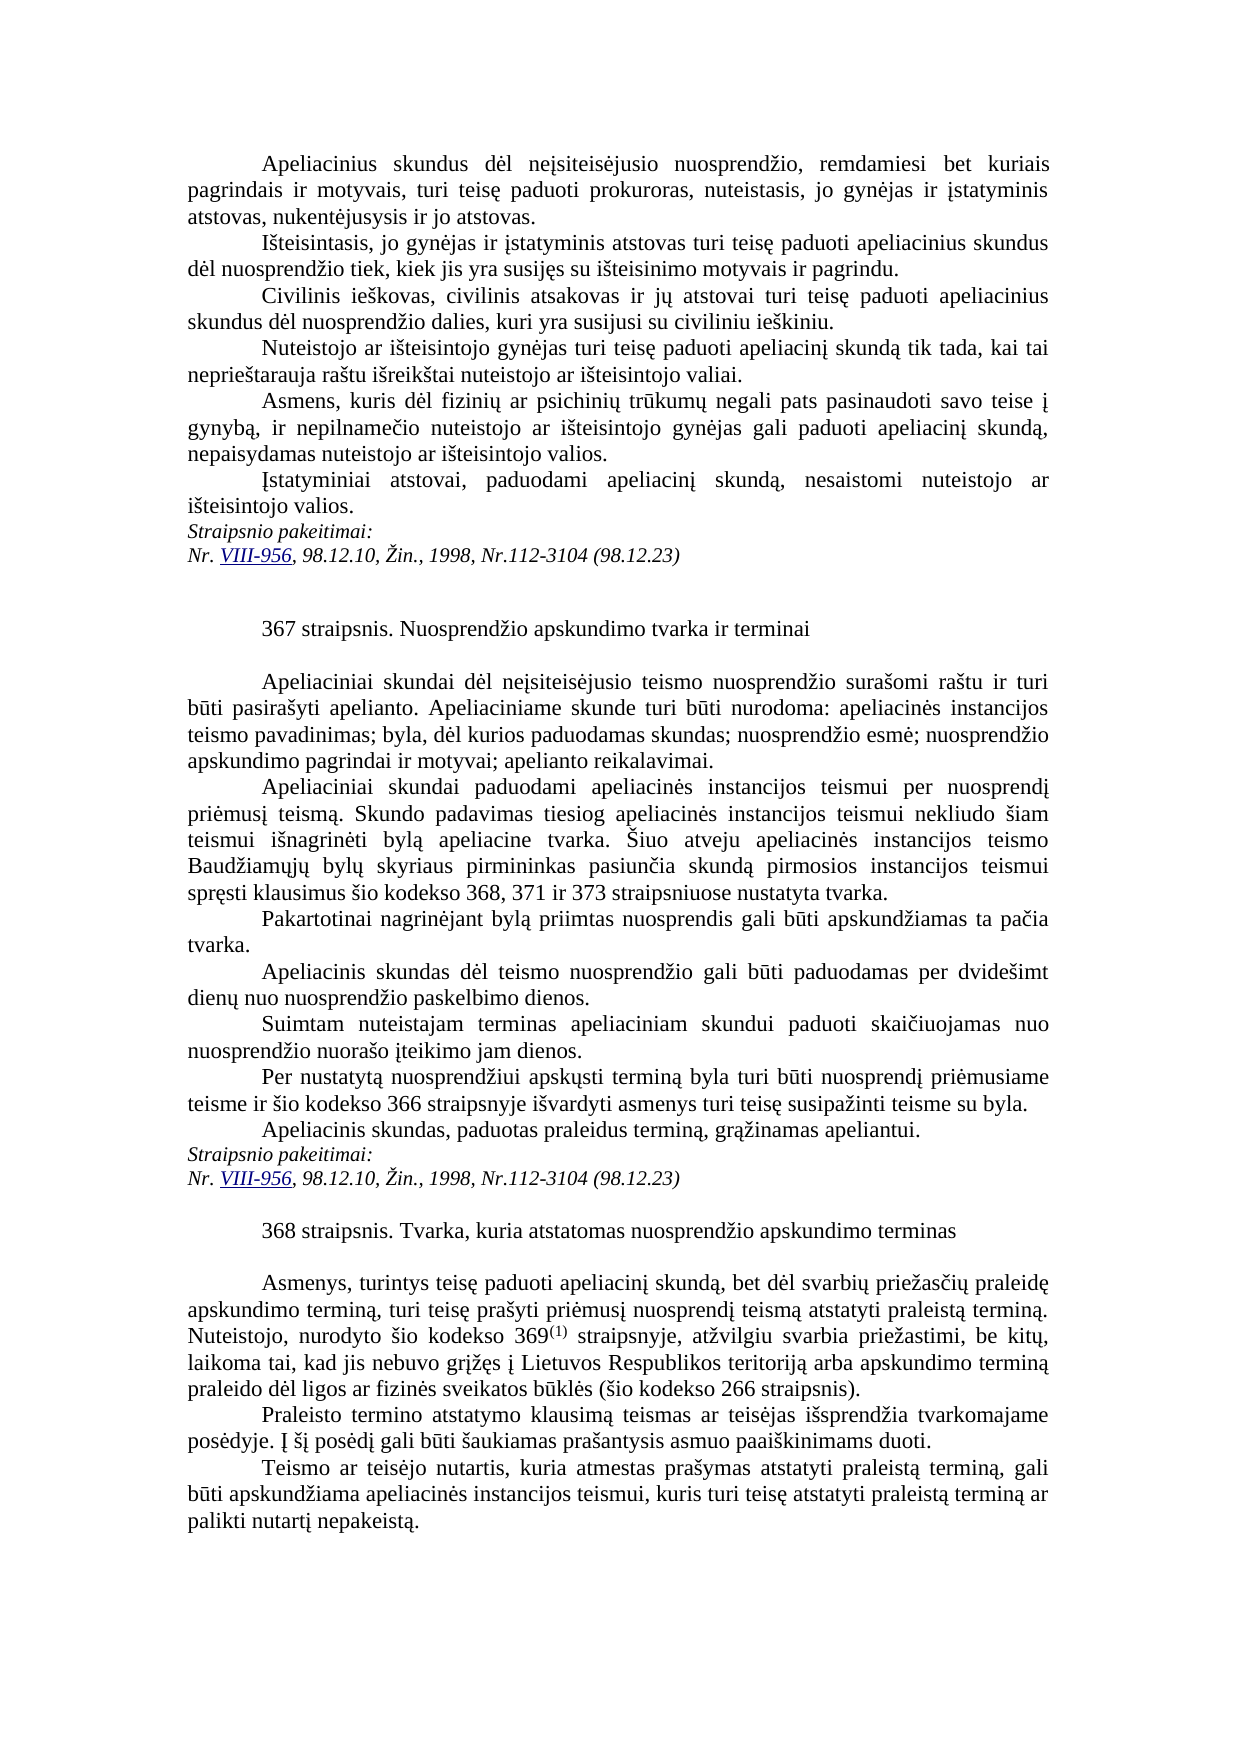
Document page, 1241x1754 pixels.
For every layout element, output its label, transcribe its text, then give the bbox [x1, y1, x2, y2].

text Apeliacinis skundas dėl teismo nuosprendžio gali būti paduodamas per dvidešimt dienų nuo nuosprendžio paskelbimo dienos. [187, 958, 1050, 1011]
text 368 straipsnis. Tvarka, kuria atstatomas nuosprendžio apskundimo terminas [187, 1217, 1050, 1243]
text Per nustatytą nuosprendžiui apskųsti terminą byla turi būti nuosprendį priėmusiame teisme ir šio kodekso 366 straipsnyje išvardyti asmenys turi teisę susipažinti teisme su byla. [187, 1063, 1050, 1116]
text Asmenys, turintys teisę paduoti apeliacinį skundą, bet dėl svarbių priežasčių praleidę apskundimo terminą, turi teisę prašyti priėmusį nuosprendį teismą atstatyti praleistą terminą. Nuteistojo, nurodyto šio kodekso 369(1) straipsnyje, atžvilgiu svarbia priežastimi, be kitų, laikoma tai, kad jis nebuvo grįžęs į Lietuvos Respublikos teritoriją arba apskundimo terminą praleido dėl ligos ar fizinės sveikatos būklės (šio kodekso 266 straipsnis). [187, 1269, 1050, 1401]
text Apeliacinius skundus dėl neįsiteisėjusio nuosprendžio, remdamiesi bet kuriais pagrindais ir motyvais, turi teisę paduoti prokuroras, nuteistasis, jo gynėjas ir įstatyminis atstovas, nukentėjusysis ir jo atstovas. [187, 150, 1050, 229]
text Straipsnio pakeitimai: [187, 519, 1050, 543]
text Nuteistojo ar išteisintojo gynėjas turi teisę paduoti apeliacinį skundą tik tada, kai tai neprieštarauja raštu išreikštai nuteistojo ar išteisintojo valiai. [187, 334, 1050, 387]
text Straipsnio pakeitimai: [187, 1142, 1050, 1166]
text Apeliaciniai skundai dėl neįsiteisėjusio teismo nuosprendžio surašomi raštu ir turi būti pasirašyti apelianto. Apeliaciniame skunde turi būti nurodoma: apeliacinės instancijos teismo pavadinimas; byla, dėl kurios paduodamas skundas; nuosprendžio esmė; nuosprendžio apskundimo pagrindai ir motyvai; apelianto reikalavimai. [187, 668, 1050, 773]
text Apeliacinis skundas, paduotas praleidus terminą, grąžinamas apeliantui. [187, 1116, 1050, 1142]
text Asmens, kuris dėl fizinių ar psichinių trūkumų negali pats pasinaudoti savo teise į gynybą, ir nepilnamečio nuteistojo ar išteisintojo gynėjas gali paduoti apeliacinį skundą, nepaisydamas nuteistojo ar išteisintojo valios. [187, 387, 1050, 466]
text Įstatyminiai atstovai, paduodami apeliacinį skundą, nesaistomi nuteistojo ar išteisintojo valios. [187, 466, 1050, 519]
text Išteisintasis, jo gynėjas ir įstatyminis atstovas turi teisę paduoti apeliacinius skundus dėl nuosprendžio tiek, kiek jis yra susijęs su išteisinimo motyvais ir pagrindu. [187, 229, 1050, 282]
text Civilinis ieškovas, civilinis atsakovas ir jų atstovai turi teisę paduoti apeliacinius skundus dėl nuosprendžio dalies, kuri yra susijusi su civiliniu ieškiniu. [187, 282, 1050, 334]
text Teismo ar teisėjo nutartis, kuria atmestas prašymas atstatyti praleistą terminą, gali būti apskundžiama apeliacinės instancijos teismui, kuris turi teisę atstatyti praleistą terminą ar palikti nutartį nepakeistą. [187, 1454, 1050, 1533]
text 367 straipsnis. Nuosprendžio apskundimo tvarka ir terminai [187, 615, 1050, 642]
text Apeliaciniai skundai paduodami apeliacinės instancijos teismui per nuosprendį priėmusį teismą. Skundo padavimas tiesiog apeliacinės instancijos teismui nekliudo šiam teismui išnagrinėti bylą apeliacine tvarka. Šiuo atveju apeliacinės instancijos teismo Baudžiamųjų bylų skyriaus pirmininkas pasiunčia skundą pirmosios instancijos teismui spręsti klausimus šio kodekso 368, 371 ir 373 straipsniuose nustatyta tvarka. [187, 773, 1050, 905]
text Pakartotinai nagrinėjant bylą priimtas nuosprendis gali būti apskundžiamas ta pačia tvarka. [187, 905, 1050, 958]
text Suimtam nuteistajam terminas apeliaciniam skundui paduoti skaičiuojamas nuo nuosprendžio nuorašo įteikimo jam dienos. [187, 1011, 1050, 1063]
text Nr. VIII-956, 98.12.10, Žin., 1998, Nr.112-3104 (98.12.23) [187, 1166, 1050, 1190]
text Nr. VIII-956, 98.12.10, Žin., 1998, Nr.112-3104 (98.12.23) [187, 543, 1050, 567]
text Praleisto termino atstatymo klausimą teismas ar teisėjas išsprendžia tvarkomajame posėdyje. Į šį posėdį gali būti šaukiamas prašantysis asmuo paaiškinimams duoti. [187, 1401, 1050, 1454]
